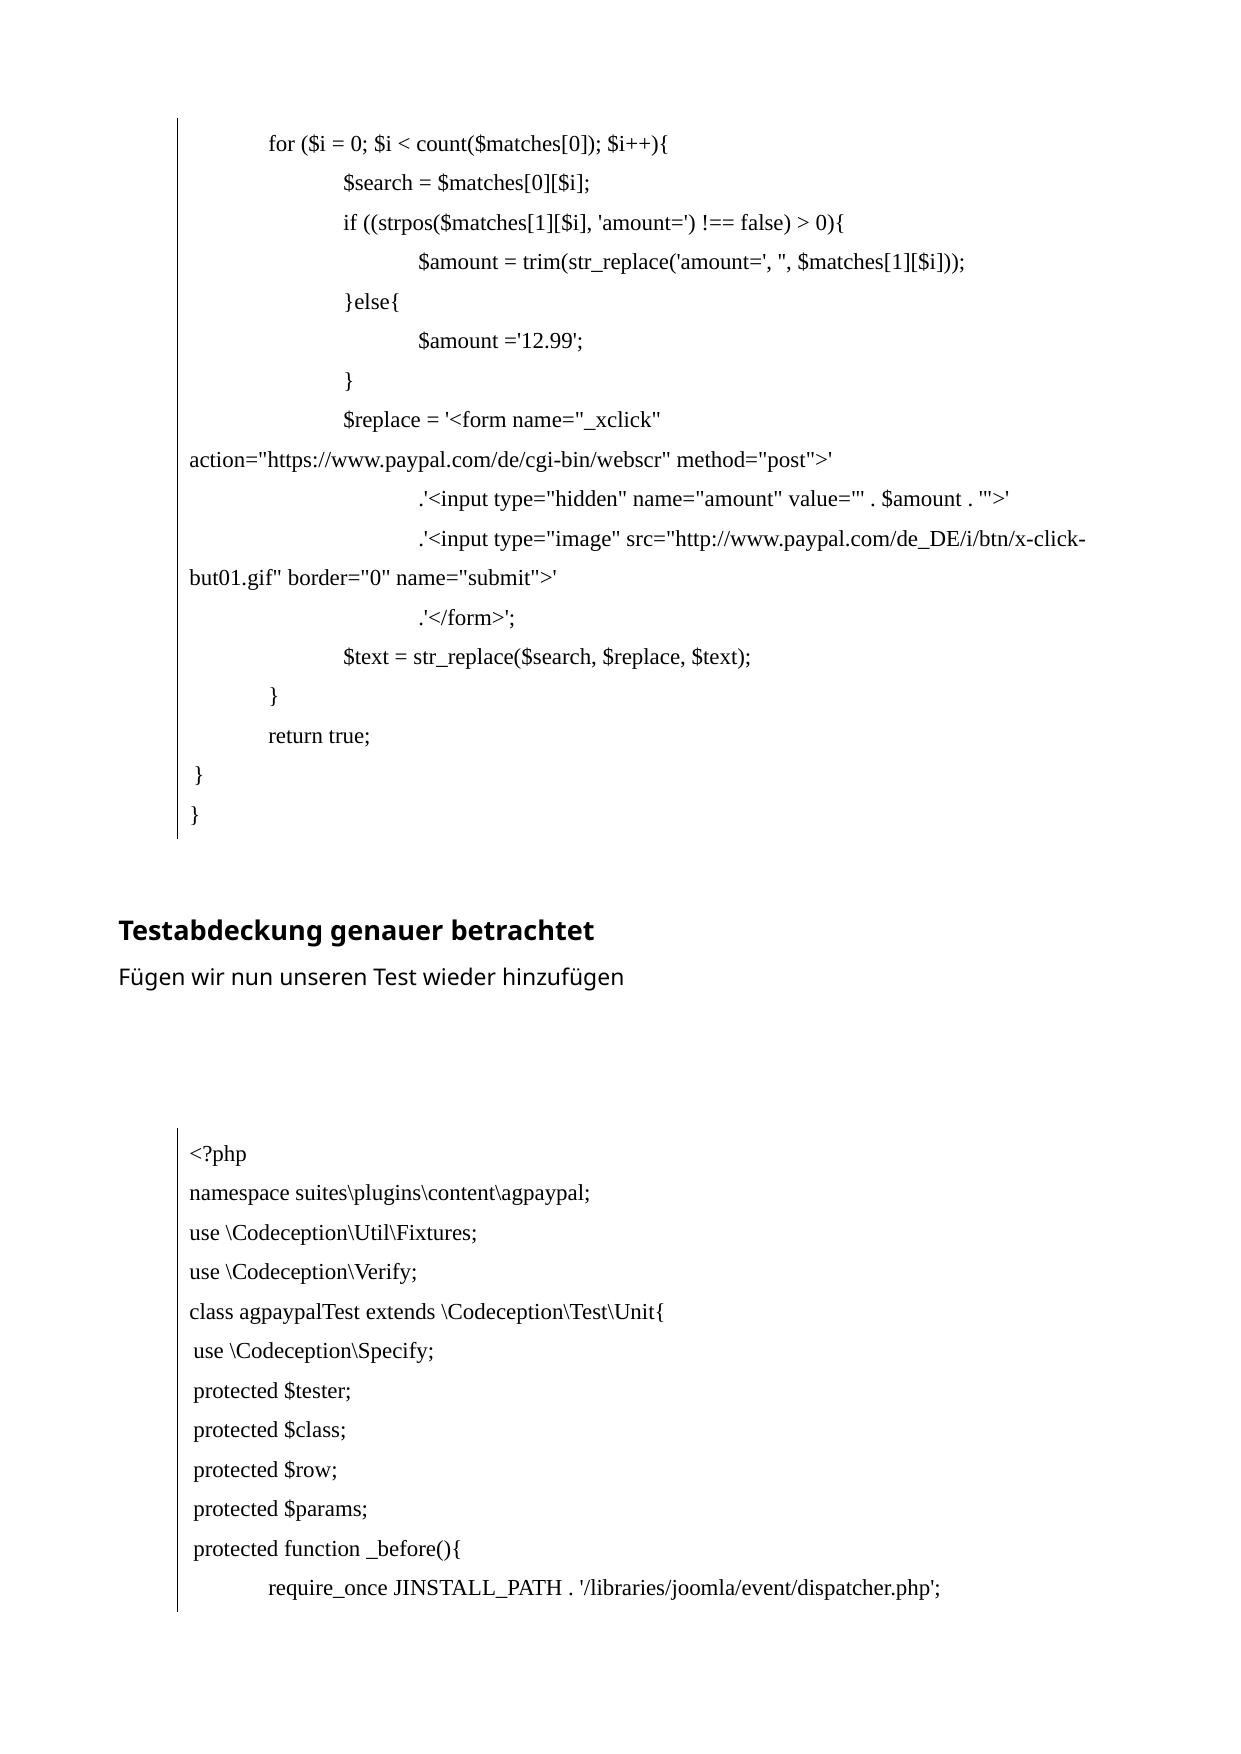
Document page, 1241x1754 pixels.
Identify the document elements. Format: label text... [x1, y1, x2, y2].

text <?php namespace suites\plugins\content\agpaypal; use \Codeception\Util\Fixtures; use \Codeception\Verify; class agpaypalTest extends \Codeception\Test\Unit{ use \Codeception\Specify; protected $tester; protected $class; protected $row; protected $params; protected function _before(){ require_once JINSTALL_PATH . '/libraries/joomla/event/dispatcher.php'; [178, 1128, 1122, 1612]
text Fügen wir nun unseren Test wieder hinzufügen [118, 961, 1122, 992]
text for ($i = 0; $i < count($matches[0]); $i++){ $search = $matches[0][$i]; if ((strpos($matches[1][$i], 'amount=') !== false) > 0){ $amount = trim(str_replace('amount=', '', $matches[1][$i])); }else{ $amount ='12.99'; } $replace = '<form name="_xclick" action="https://www.paypal.com/de/cgi-bin/webscr" method="post">' .'<input type="hidden" name="amount" value="' . $amount . '">' .'<input type="image" src="http://www.paypal.com/de_DE/i/btn/x-click-but01.gif" border="0" name="submit">' .'</form>'; $text = str_replace($search, $replace, $text); } return true; } } [178, 118, 1122, 839]
subtitle Testabdeckung genauer betrachtet [118, 911, 1122, 948]
